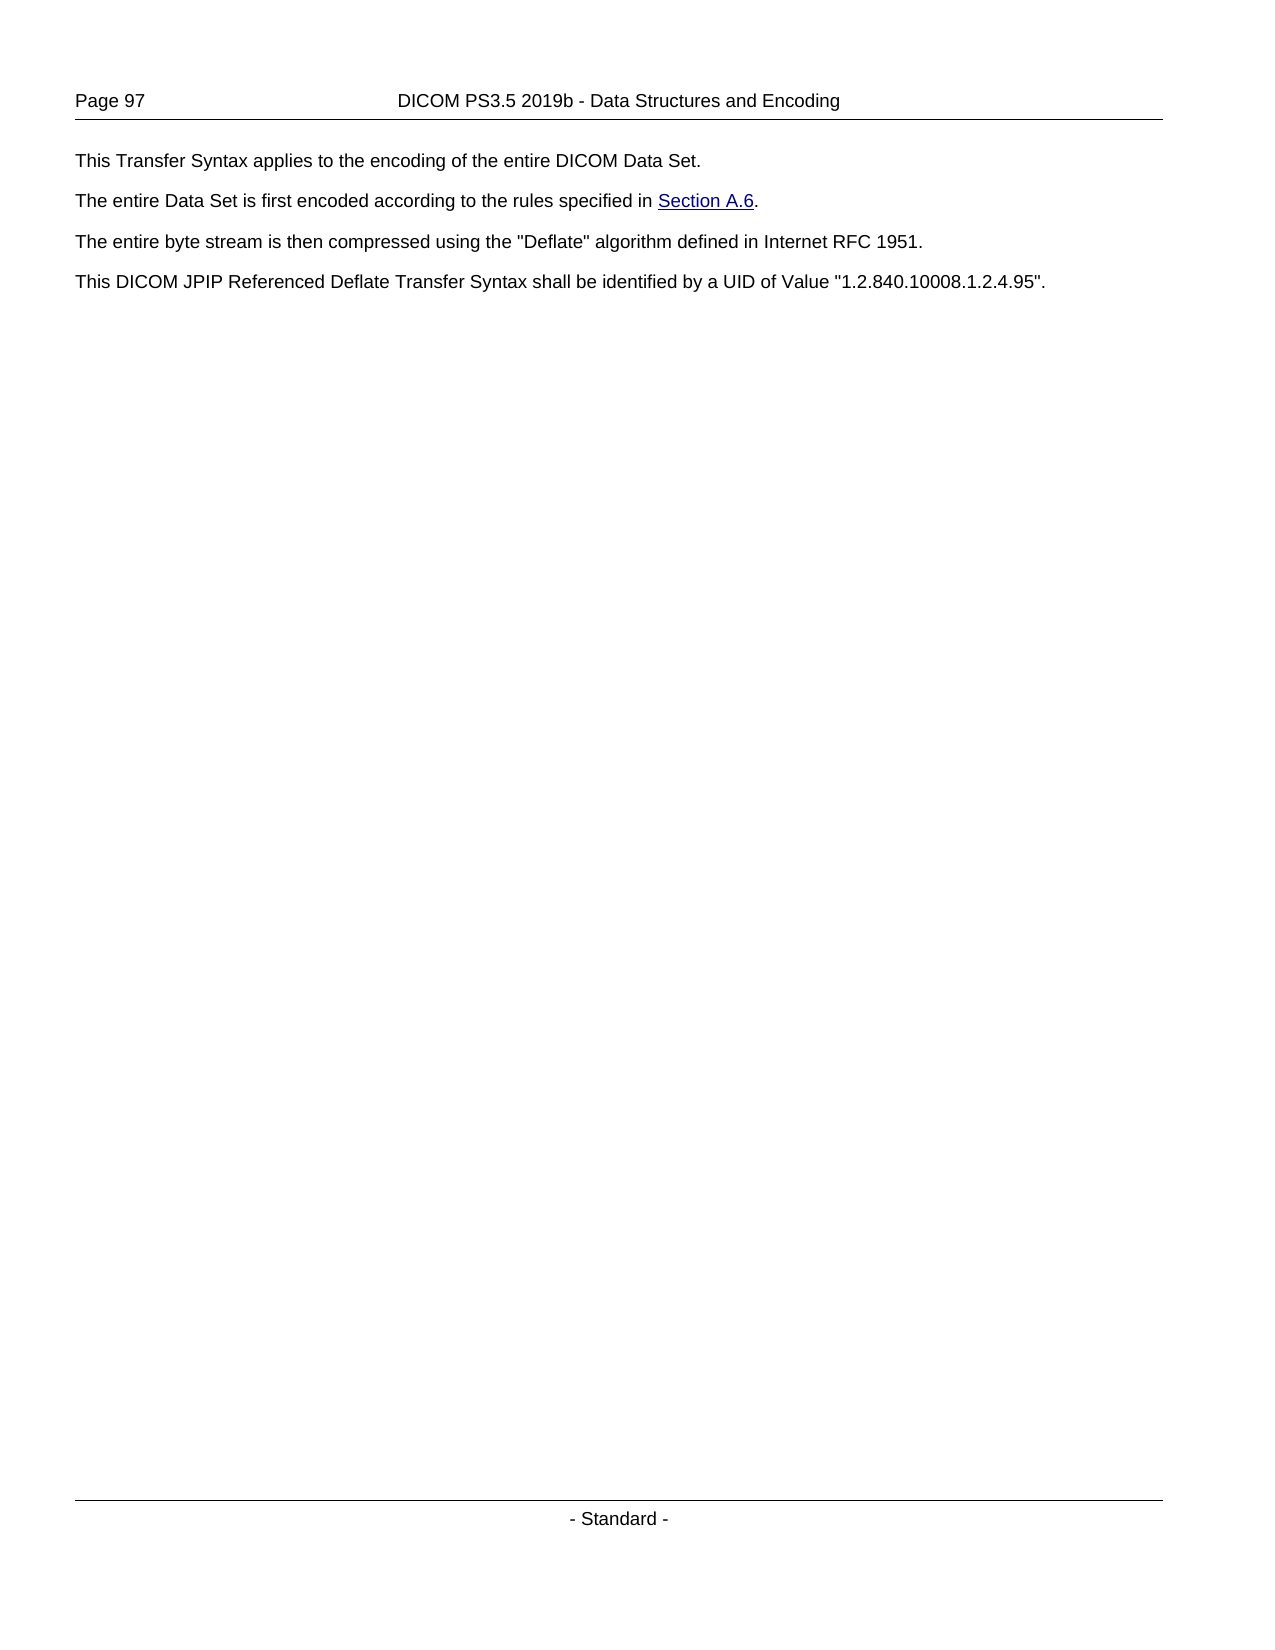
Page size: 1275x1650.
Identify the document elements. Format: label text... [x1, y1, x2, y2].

text This DICOM JPIP Referenced Deflate Transfer Syntax shall be identified by a UID of Value "1.2.840.10008.1.2.4.95". [75, 271, 1162, 292]
text This Transfer Syntax applies to the encoding of the entire DICOM Data Set. [75, 150, 1162, 172]
text The entire byte stream is then compressed using the "Deflate" algorithm defined in Internet RFC 1951. [75, 231, 1162, 252]
text The entire Data Set is first encoded according to the rules specified in Section A.6. [75, 190, 1162, 212]
